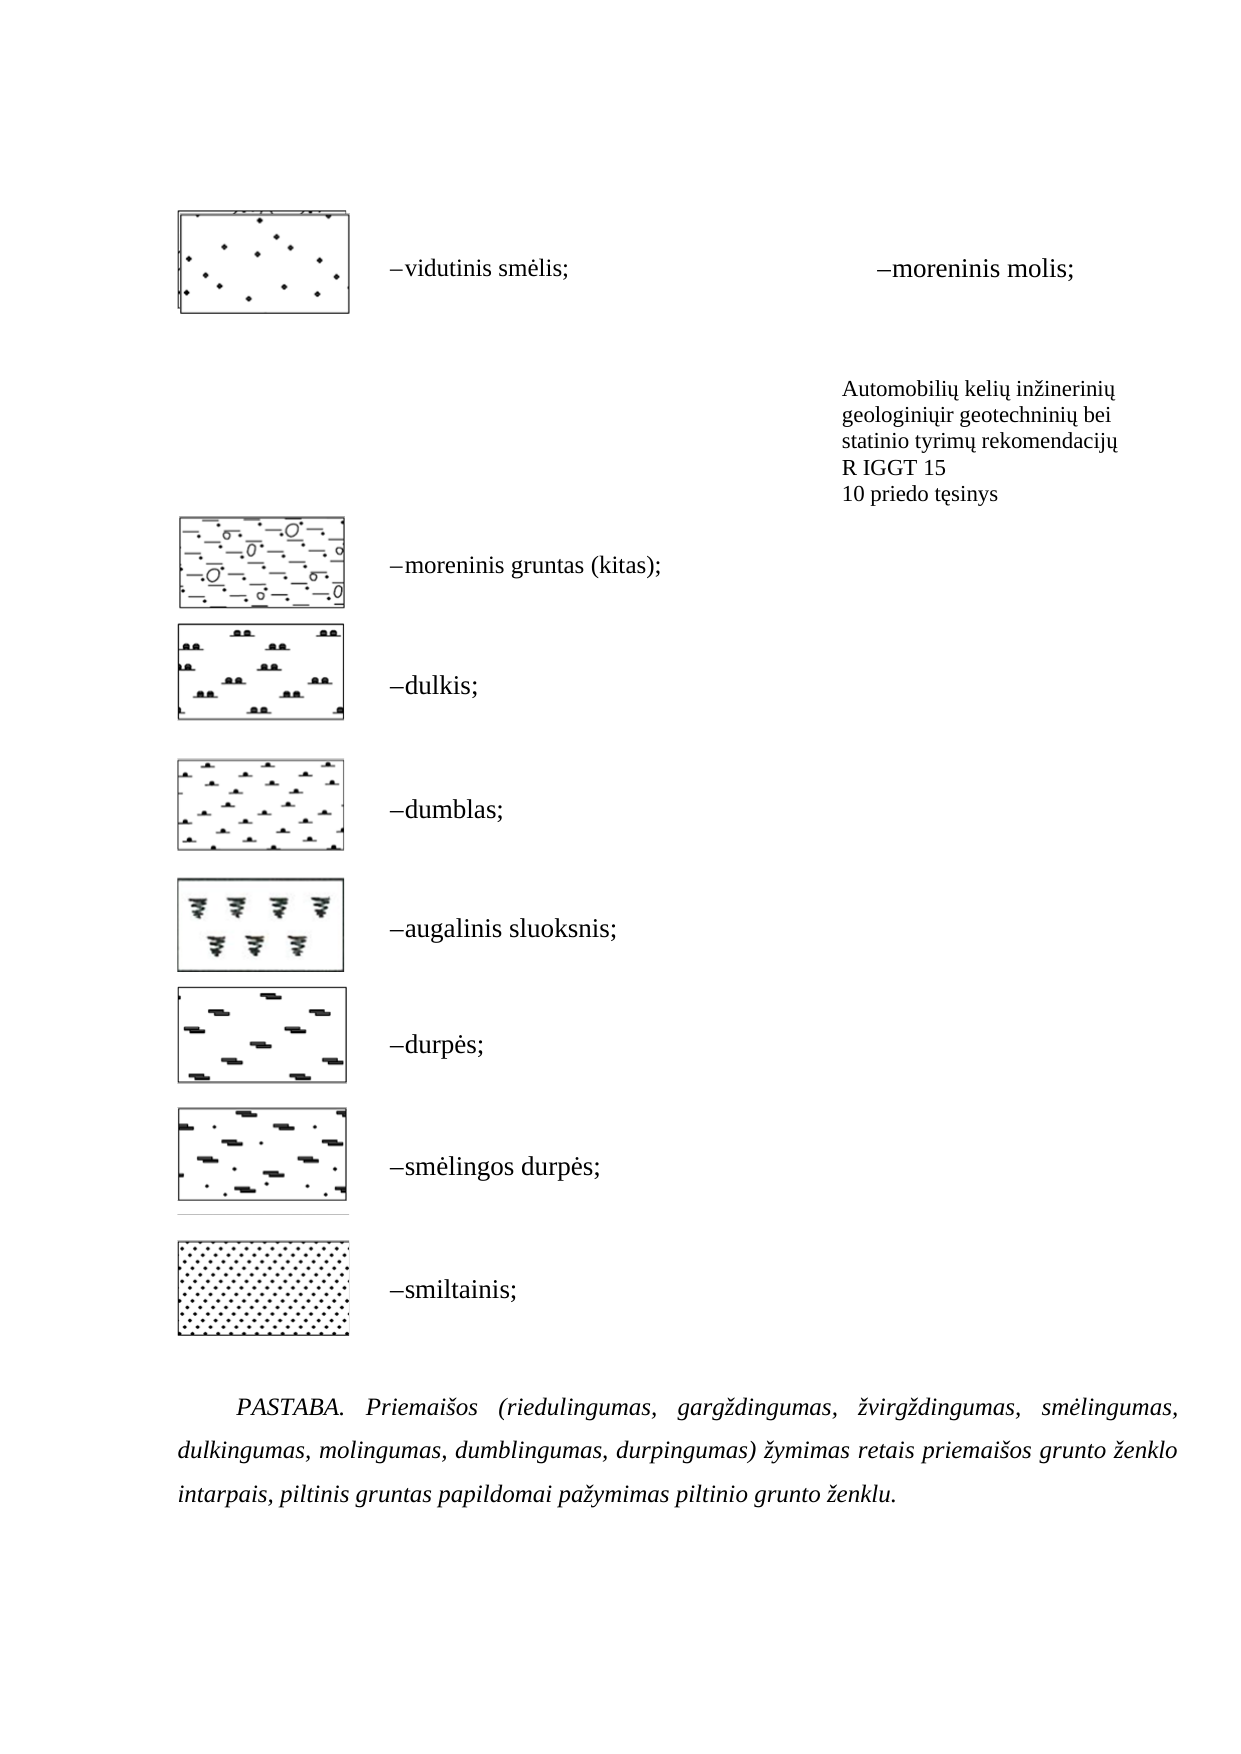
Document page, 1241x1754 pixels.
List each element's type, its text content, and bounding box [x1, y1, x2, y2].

table_cell – smėlingos durpės; [387, 1101, 667, 1229]
table_cell [874, 623, 1187, 747]
text 10 priedo tęsinys [842, 480, 1181, 507]
table_header [874, 507, 1187, 623]
text R IGGT 15 [842, 454, 1181, 480]
table_cell [668, 747, 874, 870]
table_header – moreninis gruntas (kitas); [387, 507, 667, 623]
table_cell [874, 870, 1187, 986]
text geologiniųir geotechninių bei [842, 401, 1181, 428]
table_cell – smiltainis; [387, 1229, 667, 1349]
text statinio tyrimų rekomendacijų [842, 428, 1181, 454]
table_cell [180, 870, 387, 986]
table_cell [874, 986, 1187, 1101]
table_cell [180, 1229, 387, 1349]
table_cell [180, 623, 387, 747]
text Automobilių kelių inžinerinių [842, 375, 1181, 401]
table_header [668, 507, 874, 623]
table_cell [668, 1229, 874, 1349]
table_cell [668, 207, 874, 328]
table_cell [668, 986, 874, 1101]
table_cell – augalinis sluoksnis; [387, 870, 667, 986]
table_cell [180, 1101, 387, 1229]
table_cell – moreninis molis; [874, 207, 1187, 328]
table_cell – durpės; [387, 986, 667, 1101]
table_cell – dumblas; [387, 747, 667, 870]
text PASTABA. Priemaišos (riedulingumas, gargždingumas, žvirgždingumas, smėlingumas, dulkingumas, molingumas, dumblingumas, durpingumas) žymimas retais priemaišos grunto ženklo intarpais, piltinis gruntas papildomai pažymimas piltinio grunto ženklu. [177, 1392, 1181, 1507]
table_cell [874, 747, 1187, 870]
table_cell [668, 1101, 874, 1229]
table_cell [874, 1101, 1187, 1229]
table_cell [668, 870, 874, 986]
table_cell [668, 623, 874, 747]
table_header [180, 507, 387, 623]
table_cell [180, 986, 387, 1101]
table_cell [874, 1229, 1187, 1349]
table_cell [180, 747, 387, 870]
table_cell – dulkis; [387, 623, 667, 747]
table_cell – vidutinis smėlis; [387, 207, 667, 328]
table_cell [180, 207, 387, 328]
